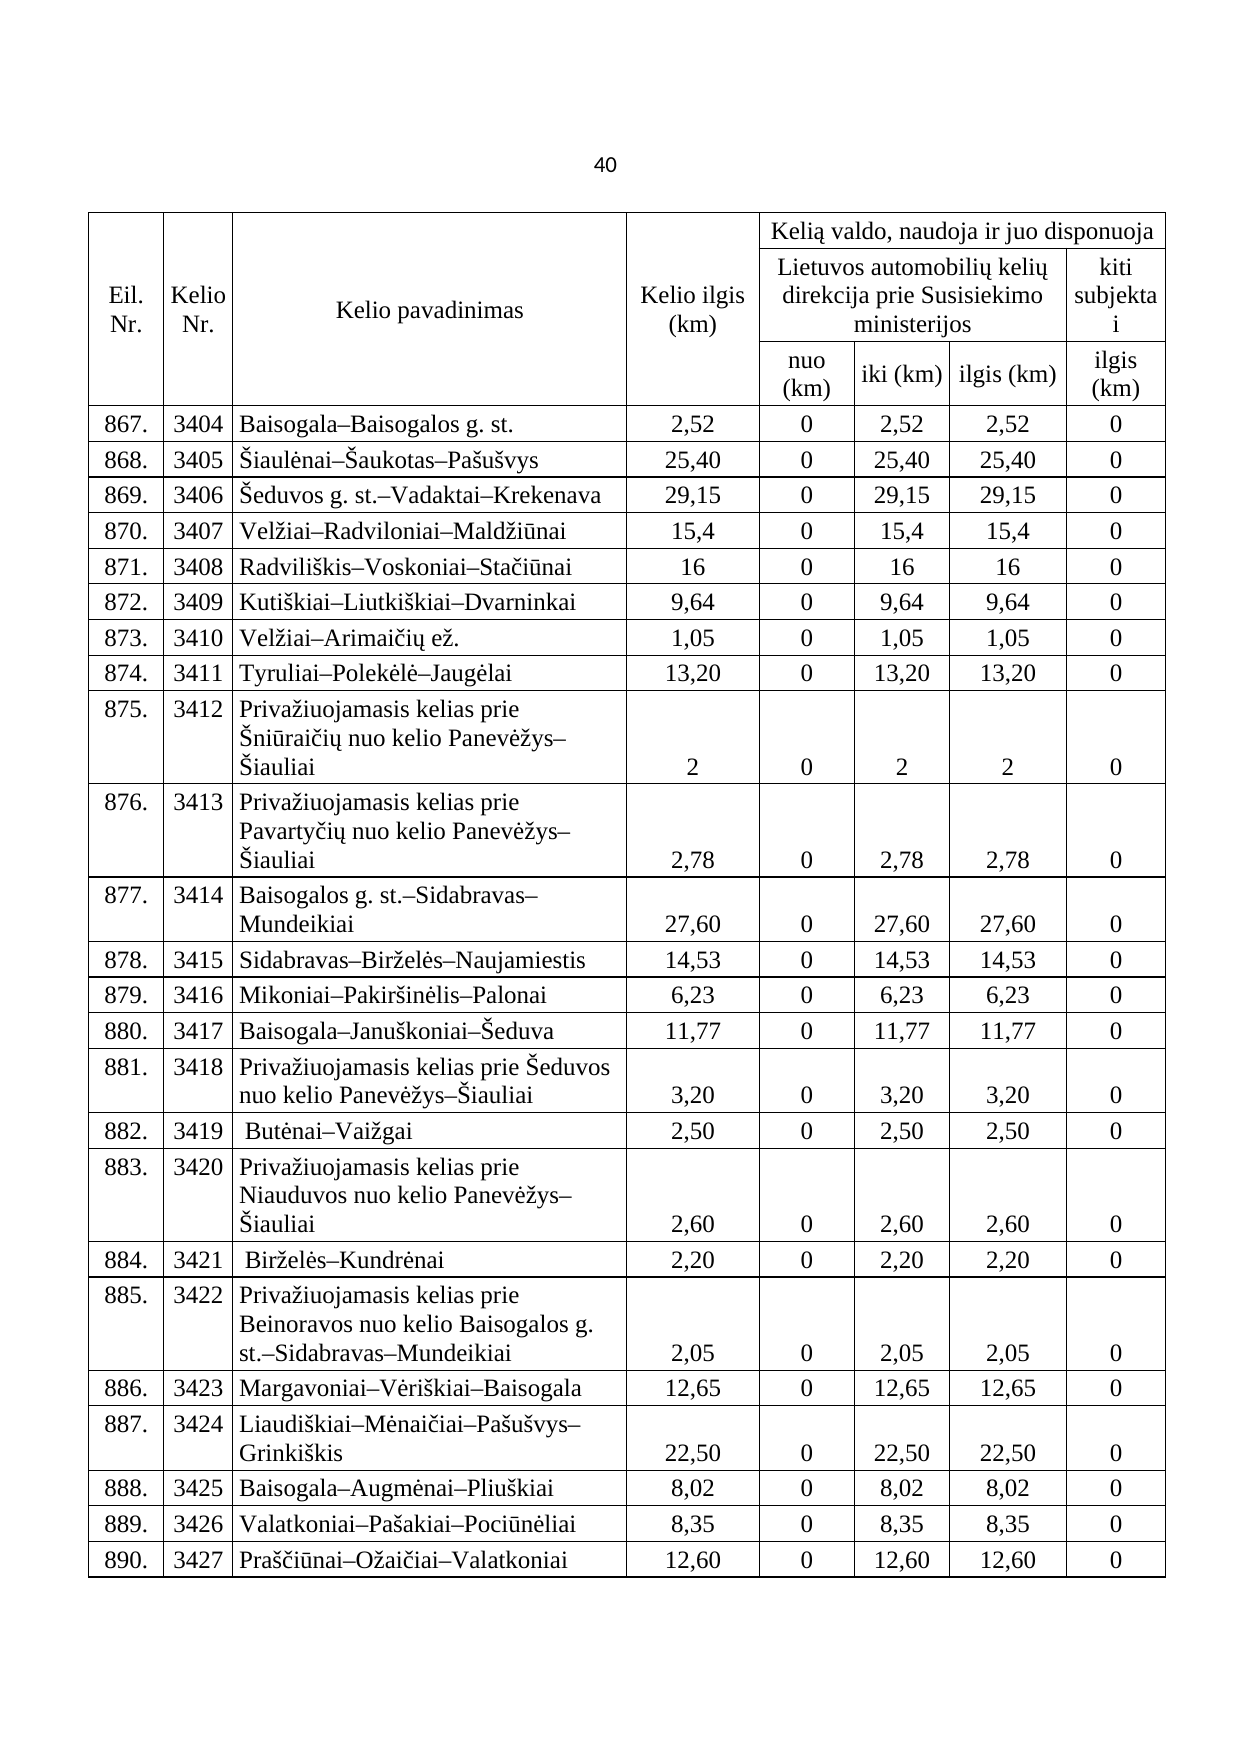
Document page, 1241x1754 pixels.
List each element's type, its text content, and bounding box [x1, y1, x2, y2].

table_cell Privažiuojamasis kelias prie Beinoravos nuo kelio Baisogalos g. st.–Sidabravas–Mundeikiai [233, 1278, 626, 1369]
table_cell 15,4 [855, 513, 949, 548]
table_cell 886. [89, 1371, 163, 1405]
table_cell Lietuvos automobilių kelių direkcija prie Susisiekimo ministerijos [760, 249, 1066, 341]
table_cell 3419 [164, 1113, 232, 1148]
table_cell 25,40 [627, 442, 759, 476]
table_cell 3,20 [627, 1049, 759, 1112]
table_cell 0 [1067, 1149, 1165, 1241]
table_cell Privažiuojamasis kelias prie Pavartyčių nuo kelio Panevėžys–Šiauliai [233, 784, 626, 876]
table_cell 2 [855, 691, 949, 783]
table_cell 3417 [164, 1013, 232, 1048]
table_cell 9,64 [627, 584, 759, 619]
table_cell 12,65 [627, 1371, 759, 1405]
table_cell Birželės–Kundrėnai [233, 1242, 626, 1276]
table_cell 889. [89, 1506, 163, 1541]
table_cell 3410 [164, 620, 232, 654]
table_cell Kutiškiai–Liutkiškiai–Dvarninkai [233, 584, 626, 619]
table_cell 0 [760, 584, 854, 619]
table_cell 0 [760, 620, 854, 654]
table_cell 8,35 [627, 1506, 759, 1541]
table_cell Šiaulėnai–Šaukotas–Pašušvys [233, 442, 626, 476]
table_cell 0 [1067, 584, 1165, 619]
table_cell 0 [760, 513, 854, 548]
table_cell 3407 [164, 513, 232, 548]
table_cell 3409 [164, 584, 232, 619]
table_cell 890. [89, 1542, 163, 1576]
table_cell Tyruliai–Polekėlė–Jaugėlai [233, 656, 626, 690]
table_header Kelio Nr. [164, 213, 232, 405]
table_cell 2,60 [627, 1149, 759, 1241]
table_cell 0 [760, 1278, 854, 1369]
table_cell 1,05 [627, 620, 759, 654]
table_cell 874. [89, 656, 163, 690]
table_cell 888. [89, 1471, 163, 1505]
table_cell 0 [1067, 784, 1165, 876]
table_cell 13,20 [950, 656, 1066, 690]
table_cell 1,05 [855, 620, 949, 654]
table_cell 0 [1067, 406, 1165, 441]
table_cell 0 [760, 1371, 854, 1405]
table_cell 0 [1067, 1506, 1165, 1541]
table_cell 0 [760, 1506, 854, 1541]
table_cell 868. [89, 442, 163, 476]
table_cell 1,05 [950, 620, 1066, 654]
table_cell 3406 [164, 478, 232, 512]
table_cell 0 [1067, 942, 1165, 976]
table_cell 12,60 [627, 1542, 759, 1576]
table_header Kelio ilgis (km) [627, 213, 759, 405]
table_cell 2,20 [950, 1242, 1066, 1276]
table_cell 3421 [164, 1242, 232, 1276]
table_cell Butėnai–Vaižgai [233, 1113, 626, 1148]
table_cell kiti subjektai [1067, 249, 1165, 341]
table_cell 879. [89, 978, 163, 1012]
table_cell 13,20 [627, 656, 759, 690]
table_cell 0 [760, 1242, 854, 1276]
table_cell 3415 [164, 942, 232, 976]
table_cell 3426 [164, 1506, 232, 1541]
table_cell 0 [1067, 620, 1165, 654]
table_cell 0 [1067, 1471, 1165, 1505]
table_cell 14,53 [855, 942, 949, 976]
table_cell 29,15 [855, 478, 949, 512]
table_cell 16 [627, 549, 759, 583]
table_cell 867. [89, 406, 163, 441]
table_cell 3404 [164, 406, 232, 441]
table_cell 2,05 [950, 1278, 1066, 1369]
table_cell 27,60 [627, 878, 759, 941]
table_cell 9,64 [950, 584, 1066, 619]
table_cell 0 [1067, 513, 1165, 548]
table_cell Privažiuojamasis kelias prie Šniūraičių nuo kelio Panevėžys–Šiauliai [233, 691, 626, 783]
table_header Kelio pavadinimas [233, 213, 626, 405]
table_cell 8,35 [855, 1506, 949, 1541]
table_cell 2,20 [855, 1242, 949, 1276]
table_header Eil. Nr. [89, 213, 163, 405]
table_cell Valatkoniai–Pašakiai–Pociūnėliai [233, 1506, 626, 1541]
table_cell 3416 [164, 978, 232, 1012]
table_cell 3418 [164, 1049, 232, 1112]
table_cell 8,02 [855, 1471, 949, 1505]
table_cell Privažiuojamasis kelias prie Šeduvos nuo kelio Panevėžys–Šiauliai [233, 1049, 626, 1112]
table_cell 0 [1067, 1278, 1165, 1369]
table_cell 878. [89, 942, 163, 976]
table_cell 27,60 [950, 878, 1066, 941]
table_cell 0 [760, 442, 854, 476]
table_cell nuo (km) [760, 342, 854, 405]
table_cell 882. [89, 1113, 163, 1148]
table_cell 6,23 [627, 978, 759, 1012]
table_cell 13,20 [855, 656, 949, 690]
table_cell 877. [89, 878, 163, 941]
table_cell 0 [760, 1113, 854, 1148]
table_cell Šeduvos g. st.–Vadaktai–Krekenava [233, 478, 626, 512]
table_cell 2,50 [627, 1113, 759, 1148]
table_cell 8,02 [627, 1471, 759, 1505]
table_cell 12,60 [855, 1542, 949, 1576]
table_cell 0 [760, 1406, 854, 1469]
table_cell 0 [760, 878, 854, 941]
table_cell 873. [89, 620, 163, 654]
table_cell 880. [89, 1013, 163, 1048]
table_cell 2,52 [855, 406, 949, 441]
table_cell 6,23 [950, 978, 1066, 1012]
table_cell 0 [760, 691, 854, 783]
table_cell 870. [89, 513, 163, 548]
table_cell 16 [855, 549, 949, 583]
table_cell Margavoniai–Vėriškiai–Baisogala [233, 1371, 626, 1405]
table_cell Velžiai–Radviloniai–Maldžiūnai [233, 513, 626, 548]
table_cell 0 [760, 784, 854, 876]
table_cell ilgis (km) [950, 342, 1066, 405]
table_cell 15,4 [950, 513, 1066, 548]
table_cell 2,60 [950, 1149, 1066, 1241]
table_cell 0 [1067, 878, 1165, 941]
table_cell 22,50 [855, 1406, 949, 1469]
table_cell 2 [627, 691, 759, 783]
table_cell 3,20 [950, 1049, 1066, 1112]
table_cell 14,53 [950, 942, 1066, 976]
table_cell 25,40 [950, 442, 1066, 476]
table_cell 0 [1067, 691, 1165, 783]
table_cell 872. [89, 584, 163, 619]
table_cell 15,4 [627, 513, 759, 548]
table_cell 0 [760, 1013, 854, 1048]
table_cell 0 [1067, 1049, 1165, 1112]
table_cell 3,20 [855, 1049, 949, 1112]
table_cell 875. [89, 691, 163, 783]
table_cell 16 [950, 549, 1066, 583]
table_cell 2 [950, 691, 1066, 783]
table_cell 0 [760, 978, 854, 1012]
table_cell 29,15 [627, 478, 759, 512]
table_cell 3408 [164, 549, 232, 583]
table_cell Baisogalos g. st.–Sidabravas–Mundeikiai [233, 878, 626, 941]
table_cell 9,64 [855, 584, 949, 619]
table_cell 0 [1067, 656, 1165, 690]
table_cell 27,60 [855, 878, 949, 941]
table_cell ilgis (km) [1067, 342, 1165, 405]
table_cell iki (km) [855, 342, 949, 405]
table_cell 0 [760, 1542, 854, 1576]
table_cell 2,52 [950, 406, 1066, 441]
table_cell 6,23 [855, 978, 949, 1012]
table_cell 871. [89, 549, 163, 583]
table_cell 887. [89, 1406, 163, 1469]
table_cell 3424 [164, 1406, 232, 1469]
table_cell 0 [760, 1049, 854, 1112]
table_cell 3420 [164, 1149, 232, 1241]
table_header Kelią valdo, naudoja ir juo disponuoja [760, 213, 1165, 248]
table_cell 8,35 [950, 1506, 1066, 1541]
table_cell 0 [1067, 1242, 1165, 1276]
table_cell 11,77 [950, 1013, 1066, 1048]
table_cell Velžiai–Arimaičių ež. [233, 620, 626, 654]
table_cell 0 [1067, 1013, 1165, 1048]
table_cell Sidabravas–Birželės–Naujamiestis [233, 942, 626, 976]
table_cell Privažiuojamasis kelias prie Niauduvos nuo kelio Panevėžys–Šiauliai [233, 1149, 626, 1241]
table_cell 883. [89, 1149, 163, 1241]
table_cell 2,78 [855, 784, 949, 876]
table_cell 0 [1067, 478, 1165, 512]
table_cell Baisogala–Augmėnai–Pliuškiai [233, 1471, 626, 1505]
table_cell 25,40 [855, 442, 949, 476]
table_cell 3412 [164, 691, 232, 783]
table_cell 22,50 [950, 1406, 1066, 1469]
table_cell Radviliškis–Voskoniai–Stačiūnai [233, 549, 626, 583]
table_cell 11,77 [627, 1013, 759, 1048]
table_cell Liaudiškiai–Mėnaičiai–Pašušvys–Grinkiškis [233, 1406, 626, 1469]
table_cell 14,53 [627, 942, 759, 976]
table_cell 0 [1067, 442, 1165, 476]
table_cell 12,60 [950, 1542, 1066, 1576]
table_cell 0 [760, 1471, 854, 1505]
table_cell 0 [760, 478, 854, 512]
table_cell 885. [89, 1278, 163, 1369]
table_cell Praščiūnai–Ožaičiai–Valatkoniai [233, 1542, 626, 1576]
table_cell 3411 [164, 656, 232, 690]
table_cell 0 [1067, 1542, 1165, 1576]
table_cell 0 [1067, 978, 1165, 1012]
table_cell Mikoniai–Pakiršinėlis–Palonai [233, 978, 626, 1012]
table_cell 0 [760, 656, 854, 690]
table_cell 3414 [164, 878, 232, 941]
table_cell 3413 [164, 784, 232, 876]
table_cell 2,05 [855, 1278, 949, 1369]
table_cell 12,65 [950, 1371, 1066, 1405]
table_cell 2,60 [855, 1149, 949, 1241]
table_cell 11,77 [855, 1013, 949, 1048]
table_cell 3427 [164, 1542, 232, 1576]
table_cell 2,78 [627, 784, 759, 876]
table_cell 884. [89, 1242, 163, 1276]
table_cell 8,02 [950, 1471, 1066, 1505]
table_cell 0 [760, 406, 854, 441]
table_cell 2,78 [950, 784, 1066, 876]
table_cell Baisogala–Baisogalos g. st. [233, 406, 626, 441]
table_cell 869. [89, 478, 163, 512]
table_cell 881. [89, 1049, 163, 1112]
table_cell 2,50 [855, 1113, 949, 1148]
table_cell 876. [89, 784, 163, 876]
table_cell 3423 [164, 1371, 232, 1405]
table_cell 2,05 [627, 1278, 759, 1369]
table_cell 3422 [164, 1278, 232, 1369]
table_cell 0 [1067, 1406, 1165, 1469]
table_cell 0 [1067, 549, 1165, 583]
table_cell 3405 [164, 442, 232, 476]
table_cell 2,50 [950, 1113, 1066, 1148]
table_cell 29,15 [950, 478, 1066, 512]
table_cell 0 [760, 549, 854, 583]
table_cell 0 [760, 942, 854, 976]
table_cell 22,50 [627, 1406, 759, 1469]
table_cell Baisogala–Januškoniai–Šeduva [233, 1013, 626, 1048]
table_cell 0 [1067, 1371, 1165, 1405]
table_cell 2,52 [627, 406, 759, 441]
table_cell 3425 [164, 1471, 232, 1505]
table_cell 0 [1067, 1113, 1165, 1148]
table_cell 2,20 [627, 1242, 759, 1276]
table_cell 0 [760, 1149, 854, 1241]
table_cell 12,65 [855, 1371, 949, 1405]
